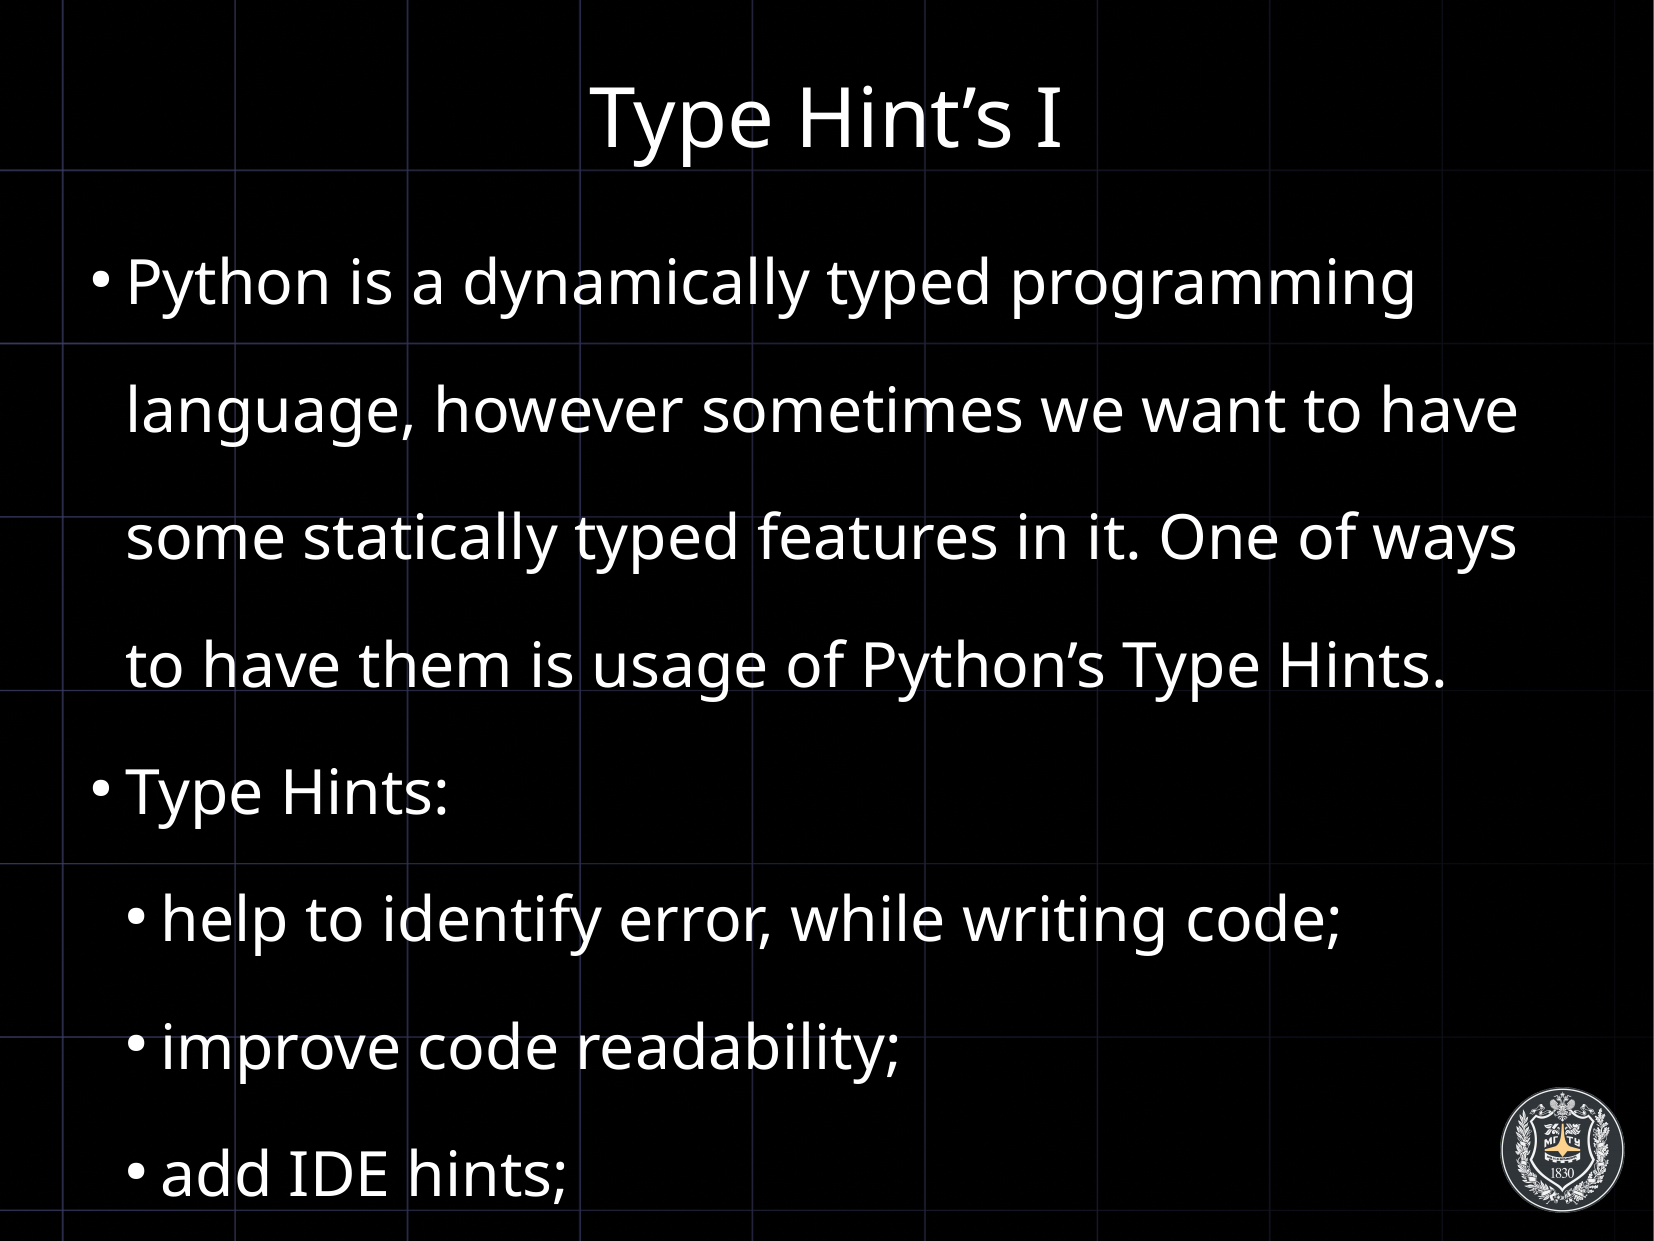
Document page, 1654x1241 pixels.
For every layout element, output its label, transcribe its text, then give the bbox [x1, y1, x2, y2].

text_box Python is a dynamically typed programming language, however sometimes we want to have some statically typed features in it. One of ways to have them is usage of Python’s Type Hints. Type Hints: help to identify error, while writing code; improve code readability; add IDE hints; are a good style; SUPER useful for LONG term development; [75, 188, 1576, 1234]
title Type Hint’s I [82, 37, 1571, 188]
picture [0, 0, 1654, 1241]
